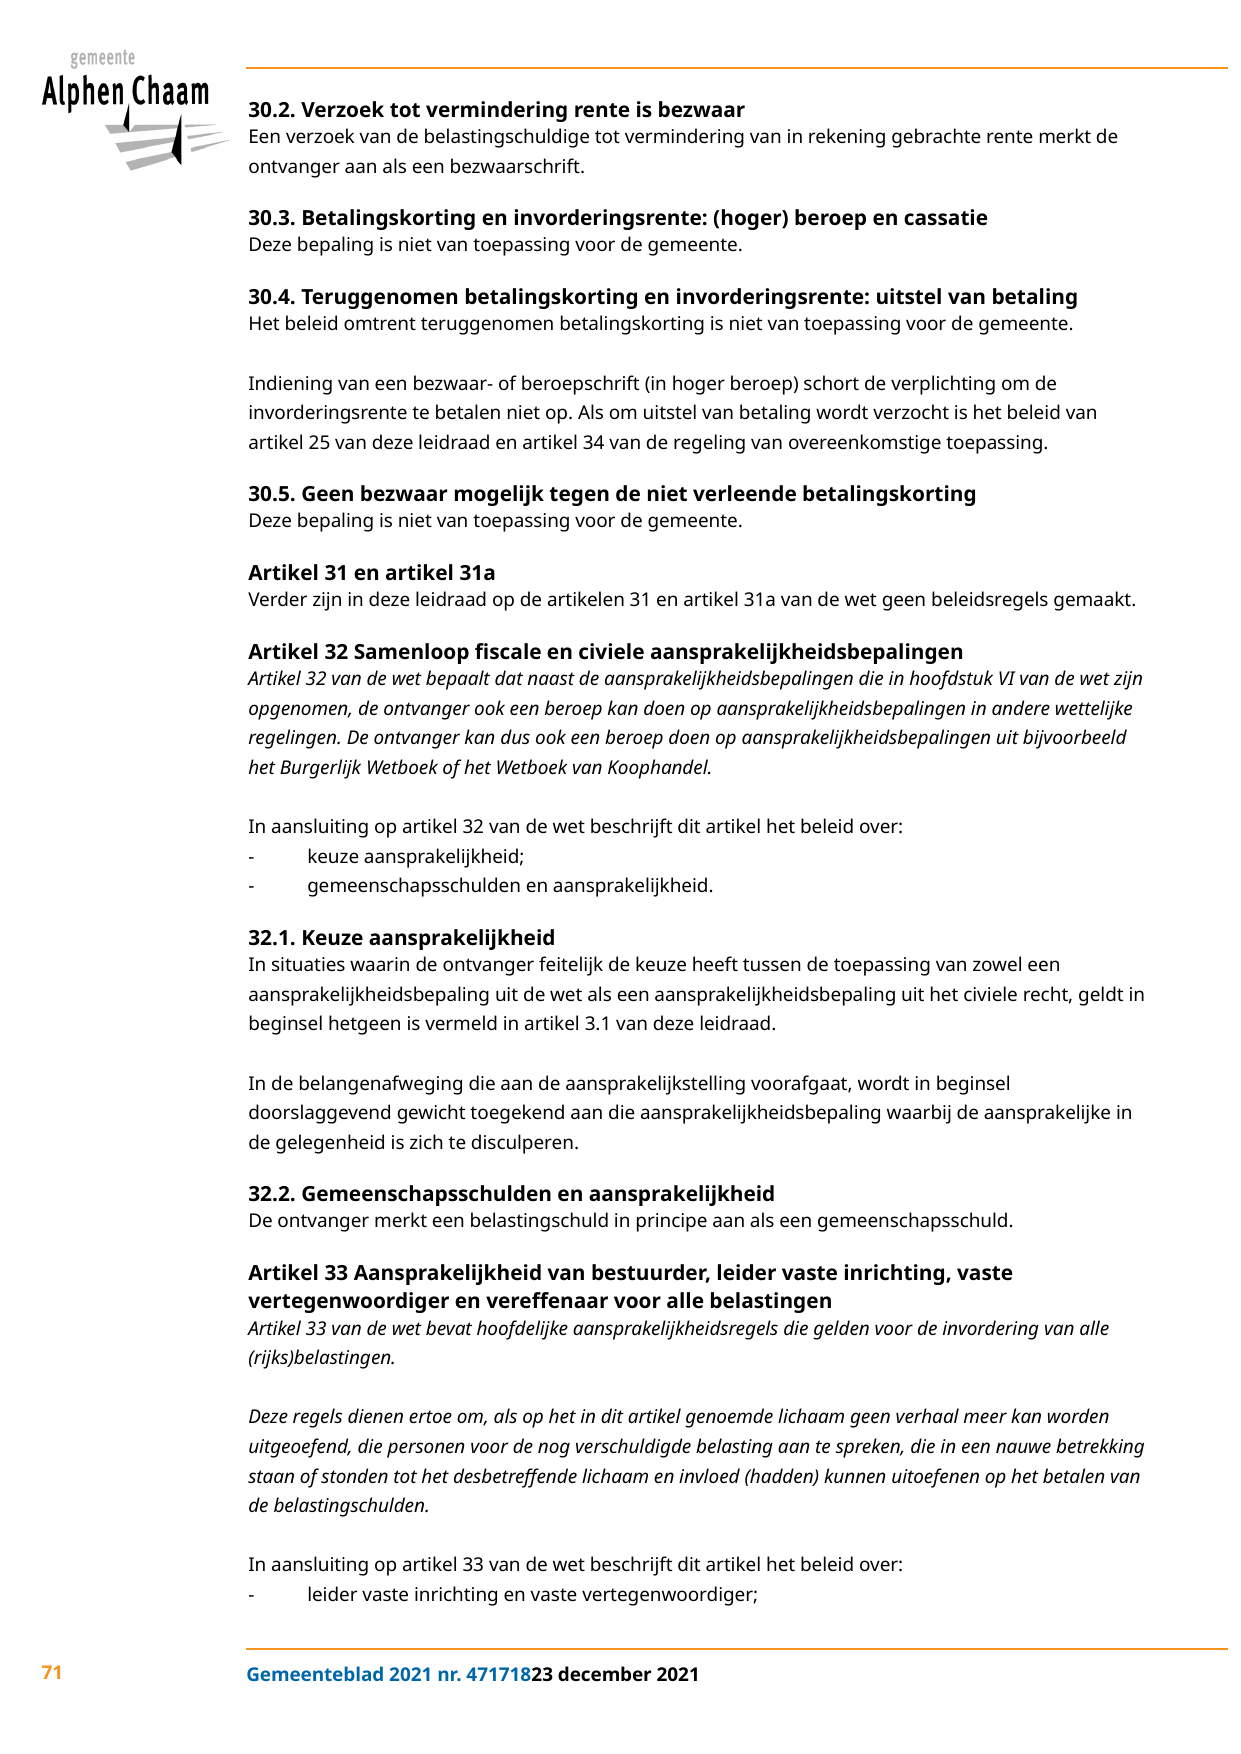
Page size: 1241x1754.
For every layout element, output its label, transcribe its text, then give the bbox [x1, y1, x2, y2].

text Artikel 32 van de wet bepaalt dat naast de aansprakelijkheidsbepalingen die in hoofdstuk VI van de wet zijn opgenomen, de ontvanger ook een beroep kan doen op aansprakelijkheidsbepalingen in andere wettelijke regelingen. De ontvanger kan dus ook een beroep doen op aansprakelijkheidsbepalingen uit bijvoorbeeld het Burgerlijk Wetboek of het Wetboek van Koophandel. [248, 665, 1152, 780]
text 32.1. Keuze aansprakelijkheid [248, 923, 1152, 951]
text Verder zijn in deze leidraad op de artikelen 31 en artikel 31a van de wet geen beleidsregels gemaakt. [248, 587, 1152, 612]
text 32.2. Gemeenschapsschulden en aansprakelijkheid [248, 1179, 1152, 1208]
text Artikel 31 en artikel 31a [248, 558, 1152, 587]
text 30.3. Betalingskorting en invorderingsrente: (hoger) beroep en cassatie [248, 203, 1152, 232]
picture [41, 47, 231, 172]
list keuze aansprakelijkheid; [248, 843, 1152, 869]
text Het beleid omtrent teruggenomen betalingskorting is niet van toepassing voor de gemeente. [248, 311, 1152, 336]
text Artikel 33 Aansprakelijkheid van bestuurder, leider vaste inrichting, vaste vertegenwoordiger en vereffenaar voor alle belastingen [248, 1258, 1152, 1315]
text Artikel 33 van de wet bevat hoofdelijke aansprakelijkheidsregels die gelden voor de invordering van alle (rijks)belastingen. [248, 1315, 1152, 1370]
text 30.4. Teruggenomen betalingskorting en invorderingsrente: uitstel van betaling [248, 282, 1152, 311]
list gemeenschapsschulden en aansprakelijkheid. [248, 872, 1152, 898]
text Indiening van een bezwaar- of beroepschrift (in hoger beroep) schort de verplichting om de invorderingsrente te betalen niet op. Als om uitstel van betaling wordt verzocht is het beleid van artikel 25 van deze leidraad en artikel 34 van de regeling van overeenkomstige toepassing. [248, 370, 1152, 454]
text Deze regels dienen ertoe om, als op het in dit artikel genoemde lichaam geen verhaal meer kan worden uitgeoefend, die personen voor de nog verschuldigde belasting aan te spreken, die in een nauwe betrekking staan of stonden tot het desbetreffende lichaam en invloed (hadden) kunnen uitoefenen op het betalen van de belastingschulden. [248, 1404, 1152, 1518]
text Een verzoek van de belastingschuldige tot vermindering van in rekening gebrachte rente merkt de ontvanger aan als een bezwaarschrift. [248, 123, 1152, 178]
text Deze bepaling is niet van toepassing voor de gemeente. [248, 232, 1152, 257]
text De ontvanger merkt een belastingschuld in principe aan als een gemeenschapsschuld. [248, 1208, 1152, 1233]
text In aansluiting op artikel 33 van de wet beschrijft dit artikel het beleid over: [248, 1552, 1152, 1577]
list leider vaste inrichting en vaste vertegenwoordiger; [248, 1581, 1152, 1607]
text Artikel 32 Samenloop fiscale en civiele aansprakelijkheidsbepalingen [248, 637, 1152, 665]
text In de belangenafweging die aan de aansprakelijkstelling voorafgaat, wordt in beginsel doorslaggevend gewicht toegekend aan die aansprakelijkheidsbepaling waarbij de aansprakelijke in de gelegenheid is zich te disculperen. [248, 1070, 1152, 1154]
text Deze bepaling is niet van toepassing voor de gemeente. [248, 508, 1152, 533]
text In situaties waarin de ontvanger feitelijk de keuze heeft tussen de toepassing van zowel een aansprakelijkheidsbepaling uit de wet als een aansprakelijkheidsbepaling uit het civiele recht, geldt in beginsel hetgeen is vermeld in artikel 3.1 van deze leidraad. [248, 951, 1152, 1036]
text 30.5. Geen bezwaar mogelijk tegen de niet verleende betalingskorting [248, 479, 1152, 508]
text In aansluiting op artikel 32 van de wet beschrijft dit artikel het beleid over: [248, 813, 1152, 839]
text 30.2. Verzoek tot vermindering rente is bezwaar [248, 95, 1152, 123]
